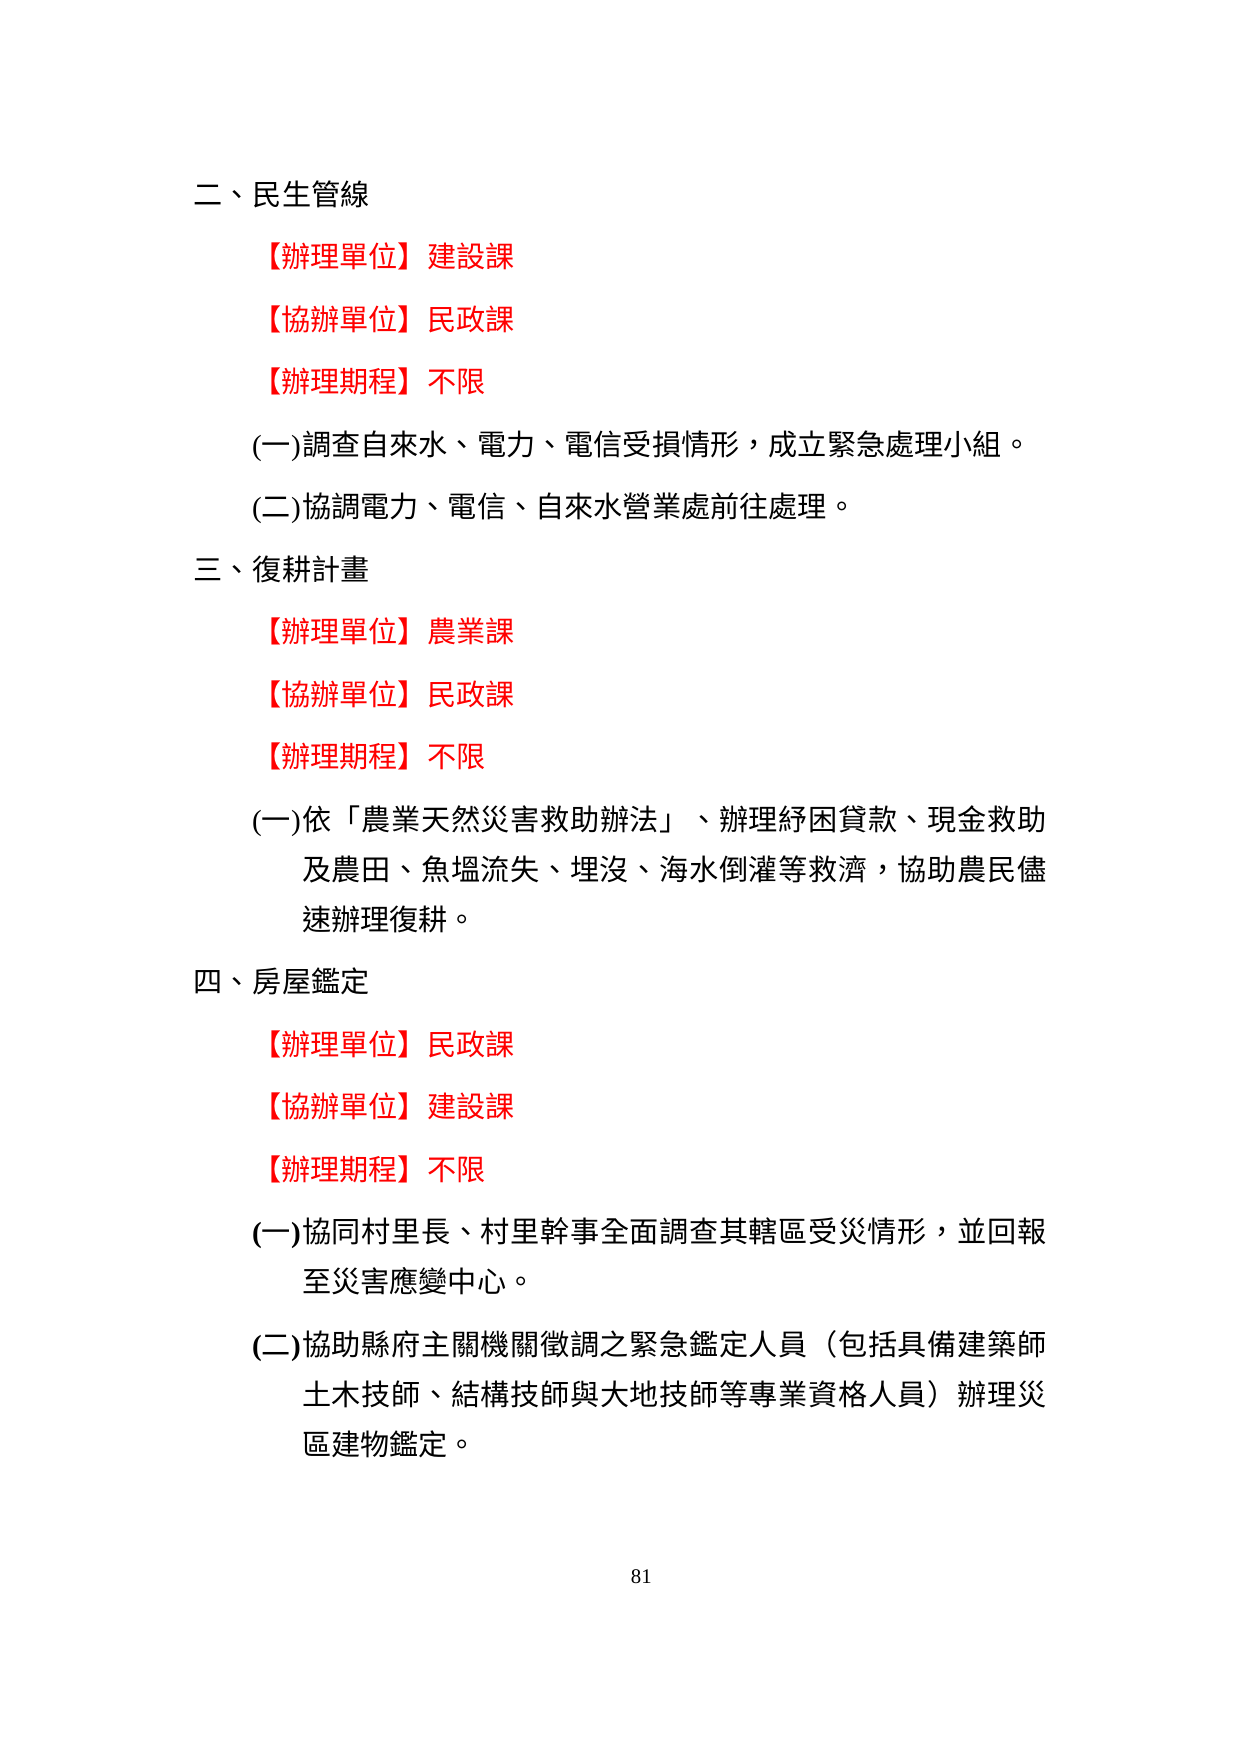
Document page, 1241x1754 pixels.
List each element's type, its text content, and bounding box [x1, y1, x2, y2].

text 【辦理期程】不限 [193, 1139, 1047, 1189]
text 【辦理單位】建設課 [193, 226, 1047, 276]
list 協同村里長、村里幹事全面調查其轄區受災情形，並回報至災害應變中心。 [252, 1201, 1047, 1301]
text 【辦理單位】農業課 [193, 601, 1047, 651]
list 依「農業天然災害救助辦法」、辦理紓困貸款、現金救助及農田、魚塭流失、埋沒、海水倒灌等救濟，協助農民儘速辦理復耕。 [252, 789, 1047, 939]
list 協調電力、電信、自來水營業處前往處理。 [252, 476, 1047, 526]
list 民生管線 [193, 164, 1047, 214]
list 房屋鑑定 [193, 951, 1047, 1001]
text 【辦理期程】不限 [193, 726, 1047, 776]
list 協助縣府主關機關徵調之緊急鑑定人員（包括具備建築師、土木技師、結構技師與大地技師等專業資格人員）辦理災區建物鑑定。 [252, 1314, 1047, 1464]
list 調查自來水、電力、電信受損情形，成立緊急處理小組。 [252, 414, 1047, 464]
list 復耕計畫 [193, 539, 1047, 589]
text 【辦理單位】民政課 [193, 1014, 1047, 1064]
text 【辦理期程】不限 [193, 351, 1047, 401]
text 【協辦單位】民政課 [193, 289, 1047, 339]
text 【協辦單位】民政課 [193, 664, 1047, 714]
text 【協辦單位】建設課 [193, 1076, 1047, 1126]
